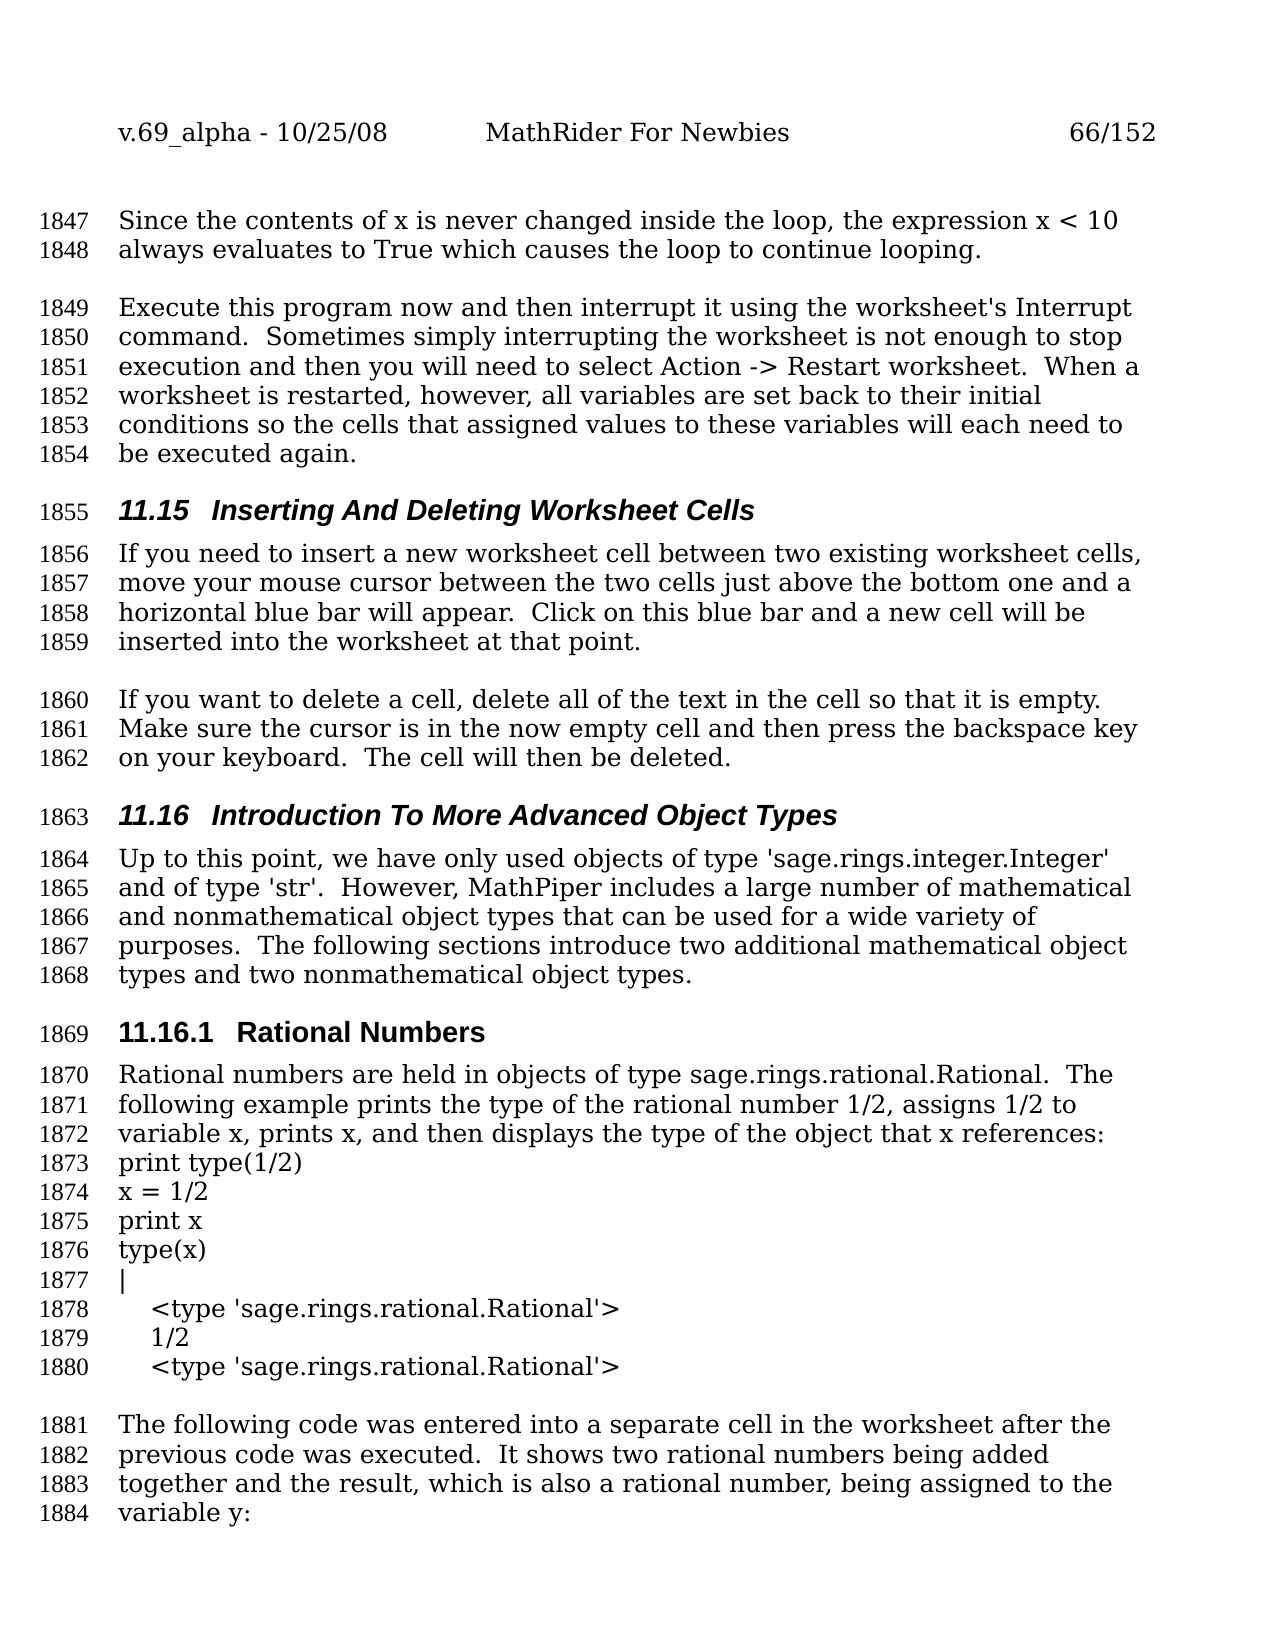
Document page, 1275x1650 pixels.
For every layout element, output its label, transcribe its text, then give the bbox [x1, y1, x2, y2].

text Rational numbers are held in objects of type sage.rings.rational.Rational. The following example prints the type of the rational number 1/2, assigns 1/2 to variable x, prints x, and then displays the type of the object that x references: [118, 1061, 1157, 1148]
text print type(1/2) [118, 1148, 1157, 1177]
text <type 'sage.rings.rational.Rational'> [118, 1352, 1157, 1382]
subtitle Introduction To More Advanced Object Types [118, 798, 1157, 831]
text Execute this program now and then interrupt it using the worksheet's Interrupt command. Sometimes simply interrupting the worksheet is not enough to stop execution and then you will need to select Action -> Restart worksheet. When a worksheet is restarted, however, all variables are set back to their initial conditions so the cells that assigned values to these variables will each need to be executed again. [118, 293, 1157, 468]
text If you need to insert a new worksheet cell between two existing worksheet cells, move your mouse cursor between the two cells just above the bottom one and a horizontal blue bar will appear. Click on this blue bar and a new cell will be inserted into the worksheet at that point. [118, 539, 1157, 656]
text type(x) [118, 1236, 1157, 1265]
text If you want to delete a cell, delete all of the text in the cell so that it is empty. Make sure the cursor is in the now empty cell and then press the backspace key on your keyboard. The cell will then be deleted. [118, 685, 1157, 773]
text 1/2 [118, 1323, 1157, 1352]
text x = 1/2 [118, 1177, 1157, 1207]
text | [118, 1265, 1157, 1294]
subtitle Inserting And Deleting Worksheet Cells [118, 493, 1157, 527]
text The following code was entered into a separate cell in the worksheet after the previous code was executed. It shows two rational numbers being added together and the result, which is also a rational number, being assigned to the variable y: [118, 1411, 1157, 1527]
text <type 'sage.rings.rational.Rational'> [118, 1294, 1157, 1323]
subtitle Rational Numbers [118, 1015, 1157, 1048]
text print x [118, 1207, 1157, 1236]
text Up to this point, we have only used objects of type 'sage.rings.integer.Integer' and of type 'str'. However, MathPiper includes a large number of mathematical and nonmathematical object types that can be used for a wide variety of purposes. The following sections introduce two additional mathematical object types and two nonmathematical object types. [118, 844, 1157, 990]
text Since the contents of x is never changed inside the loop, the expression x < 10 always evaluates to True which causes the loop to continue looping. [118, 206, 1157, 264]
